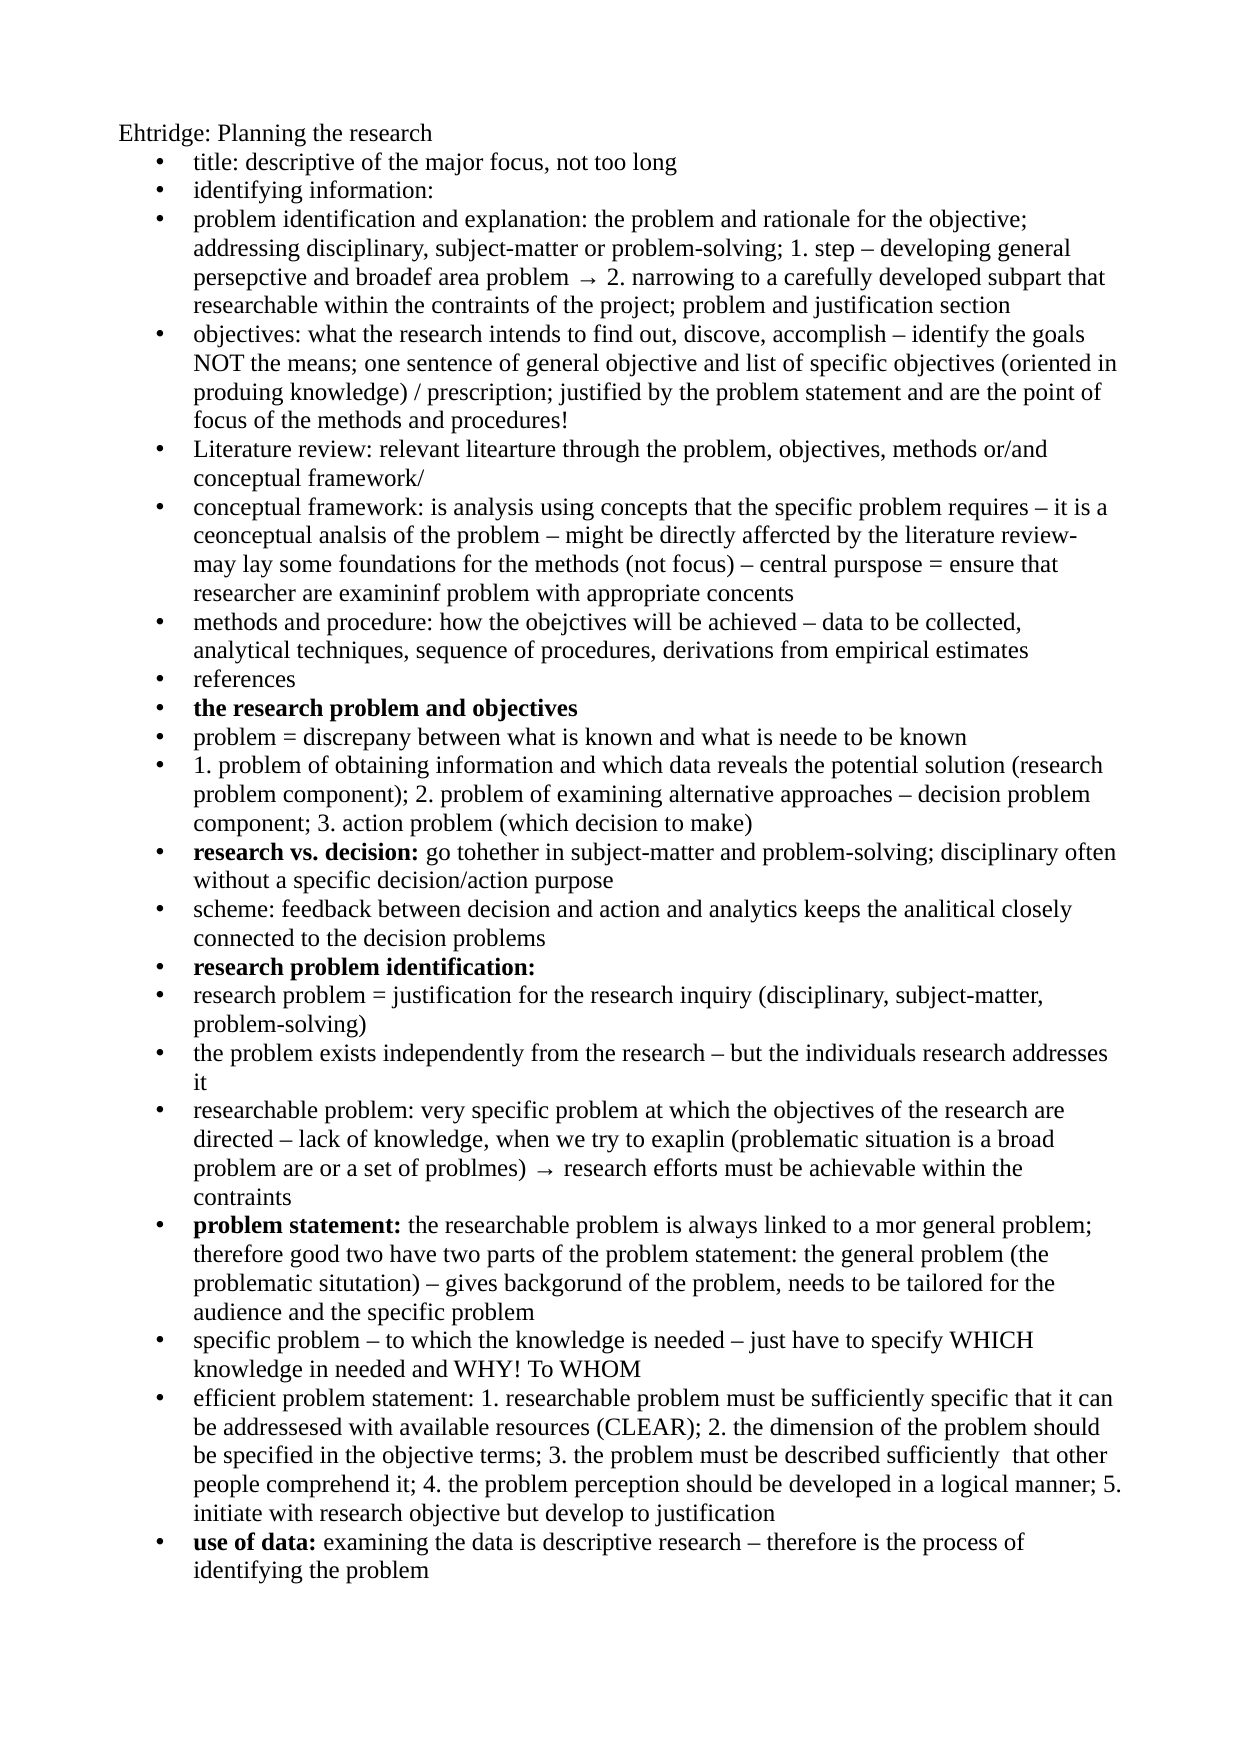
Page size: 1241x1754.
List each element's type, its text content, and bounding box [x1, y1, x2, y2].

list identifying information: [156, 176, 1122, 204]
list conceptual framework: is analysis using concepts that the specific problem requires – it is a ceonceptual analsis of the problem – might be directly affercted by the literature review- may lay some foundations for the methods (not focus) – central purspose = ensure that researcher are examininf problem with appropriate concents [156, 492, 1122, 607]
list research problem identification: [156, 952, 1122, 981]
list research vs. decision: go tohether in subject-matter and problem-solving; disciplinary often without a specific decision/action purpose [156, 837, 1122, 894]
list Literature review: relevant litearture through the problem, objectives, methods or/and conceptual framework/ [156, 434, 1122, 492]
list objectives: what the research intends to find out, discove, accomplish – identify the goals NOT the means; one sentence of general objective and list of specific objectives (oriented in produing knowledge) / prescription; justified by the problem statement and are the point of focus of the methods and procedures! [156, 319, 1122, 434]
list use of data: examining the data is descriptive research – therefore is the process of identifying the problem [156, 1527, 1122, 1584]
list research problem = justification for the research inquiry (disciplinary, subject-matter, problem-solving) [156, 981, 1122, 1038]
list efficient problem statement: 1. researchable problem must be sufficiently specific that it can be addressesed with available resources (CLEAR); 2. the dimension of the problem should be specified in the objective terms; 3. the problem must be described sufficiently that other people comprehend it; 4. the problem perception should be developed in a logical manner; 5. initiate with research objective but develop to justification [156, 1383, 1122, 1527]
list scheme: feedback between decision and action and analytics keeps the analitical closely connected to the decision problems [156, 894, 1122, 952]
list the problem exists independently from the research – but the individuals research addresses it [156, 1038, 1122, 1096]
list problem statement: the researchable problem is always linked to a mor general problem; therefore good two have two parts of the problem statement: the general problem (the problematic situtation) – gives backgorund of the problem, needs to be tailored for the audience and the specific problem [156, 1211, 1122, 1326]
list specific problem – to which the knowledge is needed – just have to specify WHICH knowledge in needed and WHY! To WHOM [156, 1326, 1122, 1383]
list methods and procedure: how the obejctives will be achieved – data to be collected, analytical techniques, sequence of procedures, derivations from empirical estimates [156, 607, 1122, 664]
text Ehtridge: Planning the research [118, 118, 1122, 147]
list the research problem and objectives [156, 693, 1122, 722]
list references [156, 664, 1122, 693]
list researchable problem: very specific problem at which the objectives of the research are directed – lack of knowledge, when we try to exaplin (problematic situation is a broad problem are or a set of problmes) → research efforts must be achievable within the contraints [156, 1096, 1122, 1211]
list problem identification and explanation: the problem and rationale for the objective; addressing disciplinary, subject-matter or problem-solving; 1. step – developing general persepctive and broadef area problem → 2. narrowing to a carefully developed subpart that researchable within the contraints of the project; problem and justification section [156, 204, 1122, 319]
list problem = discrepany between what is known and what is neede to be known [156, 722, 1122, 751]
list 1. problem of obtaining information and which data reveals the potential solution (research problem component); 2. problem of examining alternative approaches – decision problem component; 3. action problem (which decision to make) [156, 751, 1122, 837]
list title: descriptive of the major focus, not too long [156, 147, 1122, 176]
